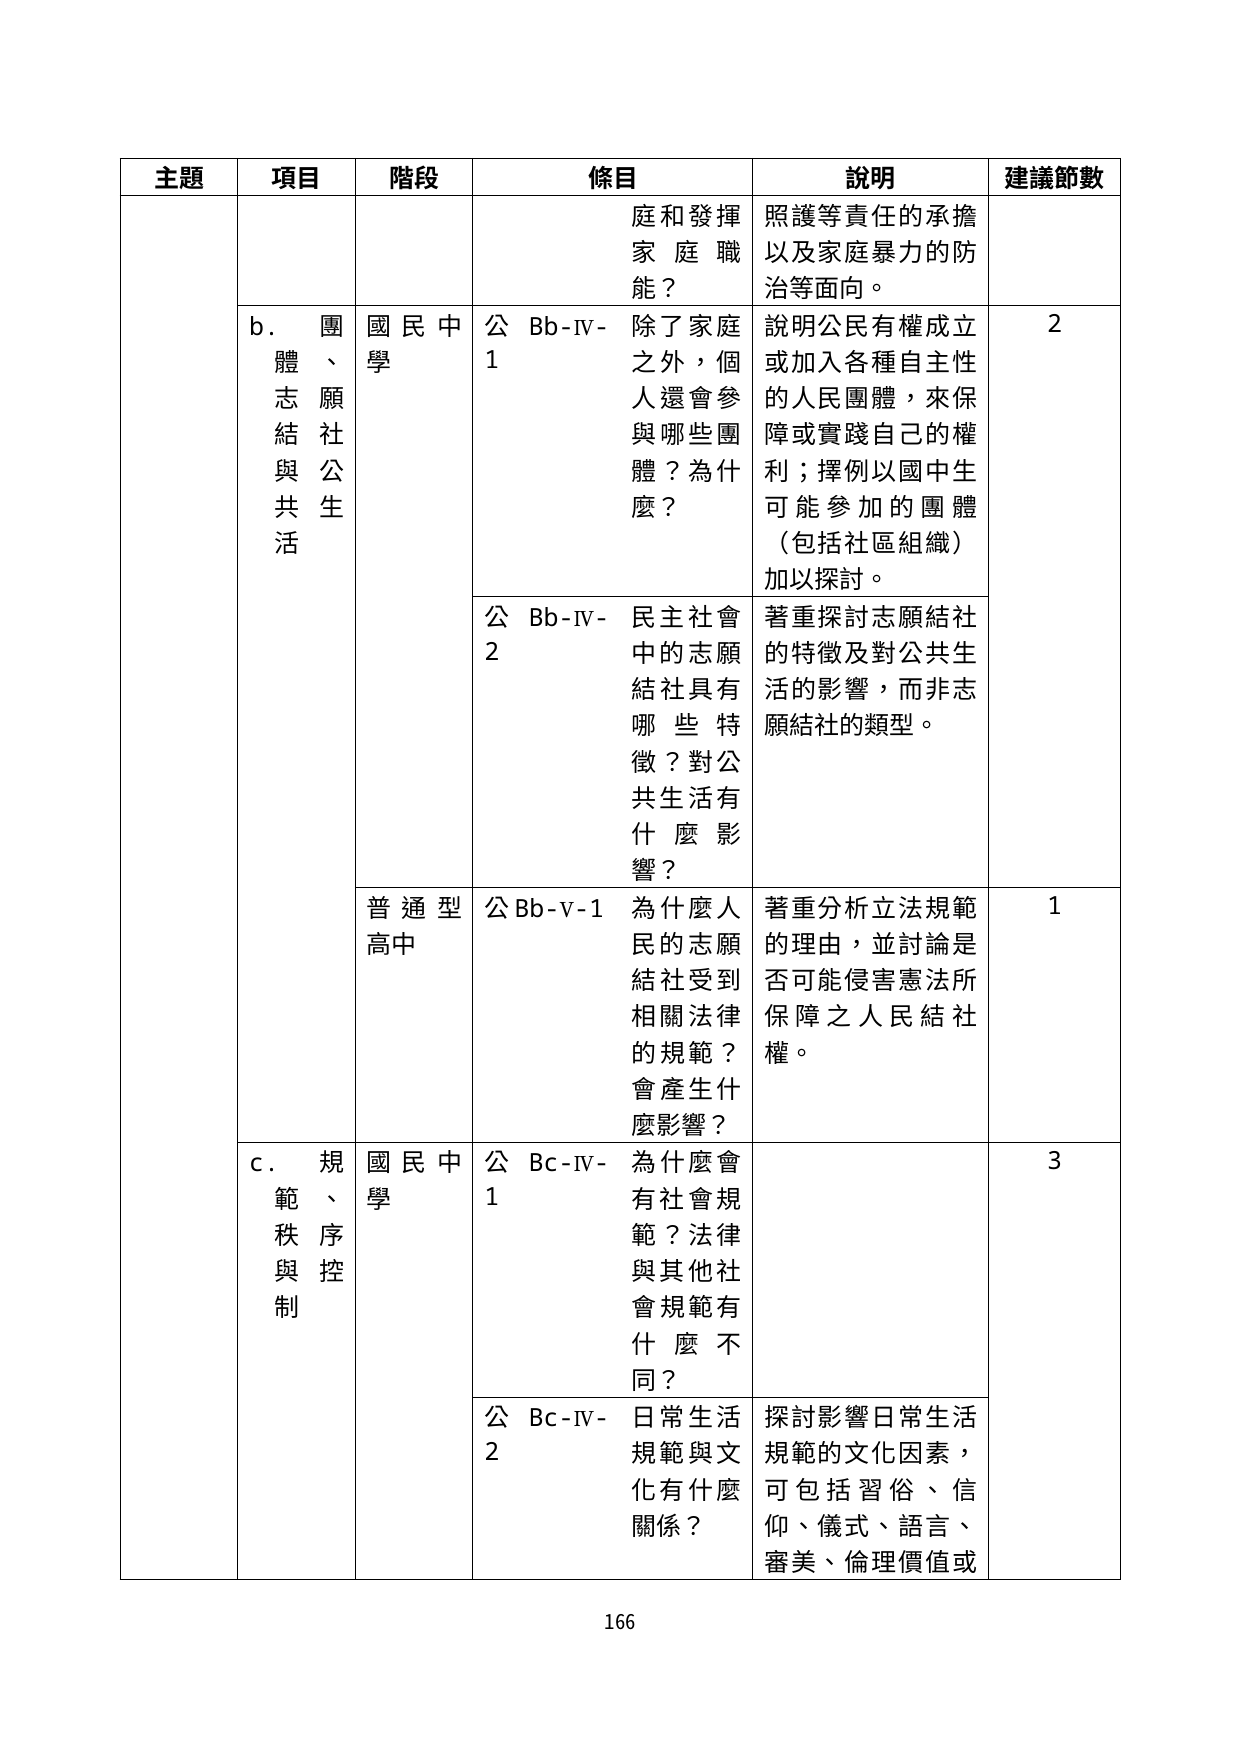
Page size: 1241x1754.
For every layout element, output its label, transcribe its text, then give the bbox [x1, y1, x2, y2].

table_header 說明 [753, 159, 988, 195]
table_cell 為什麼會有社會規範？法律與其他社會規範有什麼不同？ [620, 1143, 752, 1397]
table_cell 公Bb-Ⅳ-2 [473, 597, 620, 887]
table_cell [753, 1143, 988, 1397]
table_cell [356, 196, 472, 305]
table_header 主題 [121, 159, 237, 195]
table_cell [121, 196, 237, 1579]
table_cell 說明公民有權成立或加入各種自主性的人民團體，來保障或實踐自己的權利；擇例以國中生可能參加的團體（包括社區組織）加以探討。 [753, 306, 988, 596]
table_cell 民主社會中的志願結社具有哪些特徵？對公共生活有什麼影響？ [620, 597, 752, 887]
table_cell 為什麼人民的志願結社受到相關法律的規範？會產生什麼影響？ [620, 888, 752, 1142]
table_cell 著重探討志願結社的特徵及對公共生活的影響，而非志願結社的類型。 [753, 597, 988, 887]
table_header 建議節數 [989, 159, 1120, 195]
table_cell b.團體、志願結社與公共生活 [238, 306, 355, 1142]
table_cell 照護等責任的承擔以及家庭暴力的防治等面向。 [753, 196, 988, 305]
table_cell 1 [989, 888, 1120, 1142]
table_cell 公Bc-Ⅳ-2 [473, 1398, 620, 1579]
table_cell 探討影響日常生活規範的文化因素，可包括習俗、信仰、儀式、語言、審美、倫理價值或 [753, 1398, 988, 1579]
table_cell 日常生活規範與文化有什麼關係？ [620, 1398, 752, 1579]
table_cell [989, 196, 1120, 305]
table_cell 公Bc-Ⅳ-1 [473, 1143, 620, 1397]
table_cell 國民中學 [356, 1143, 472, 1579]
table_cell 著重分析立法規範的理由，並討論是否可能侵害憲法所保障之人民結社權。 [753, 888, 988, 1142]
table_cell 除了家庭之外，個人還會參與哪些團體？為什麼？ [620, 306, 752, 596]
table_header 階段 [356, 159, 472, 195]
table_header 項目 [238, 159, 355, 195]
table_cell 庭和發揮家庭職能？ [620, 196, 752, 305]
table_cell 公Bb-Ⅴ-1 [473, 888, 620, 1142]
table_cell [238, 196, 355, 305]
table_cell 普通型高中 [356, 888, 472, 1142]
table_cell [473, 196, 620, 305]
table_cell 3 [989, 1143, 1120, 1579]
table_cell 2 [989, 306, 1120, 887]
table_cell c.規範、秩序與控制 [238, 1143, 355, 1579]
table_cell 國民中學 [356, 306, 472, 887]
table_header 條目 [473, 159, 752, 195]
table_cell 公Bb-Ⅳ-1 [473, 306, 620, 596]
